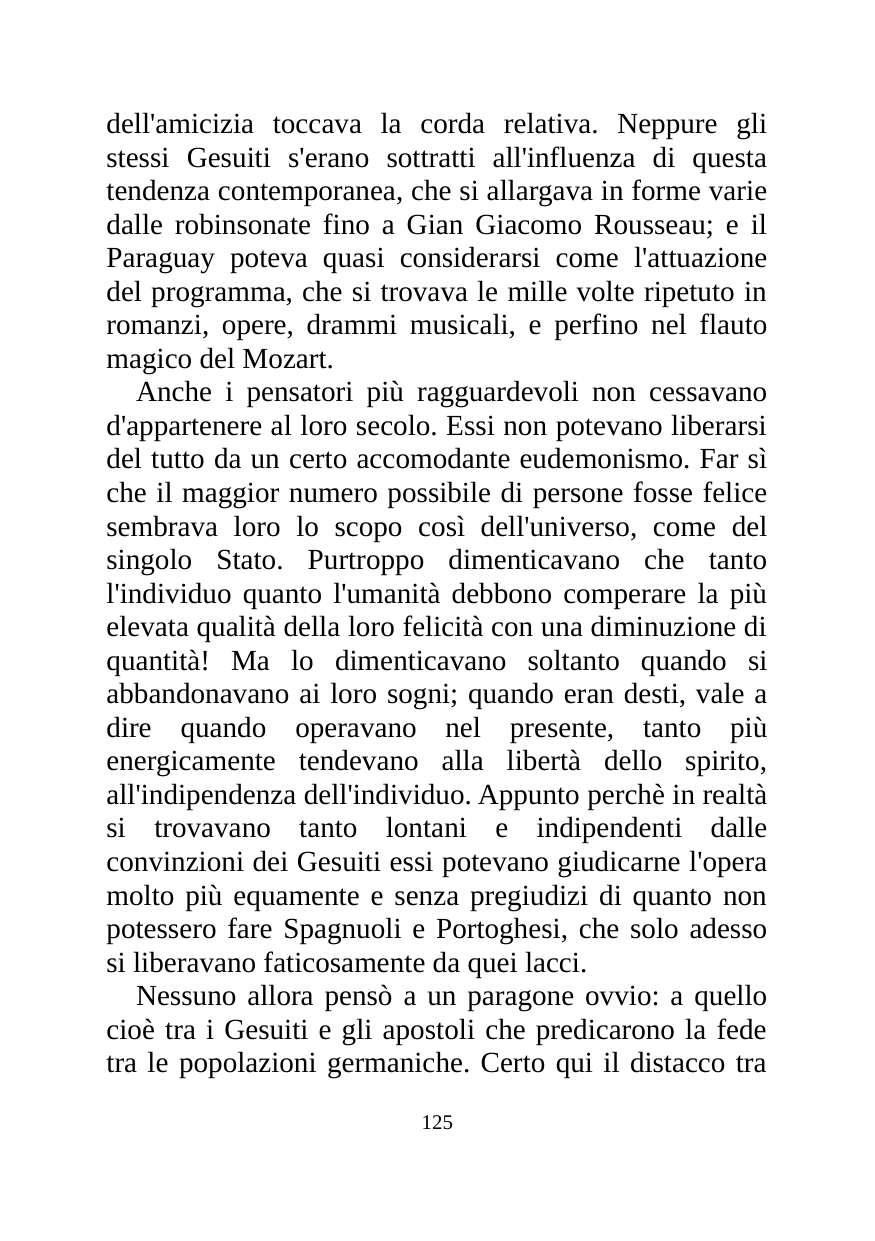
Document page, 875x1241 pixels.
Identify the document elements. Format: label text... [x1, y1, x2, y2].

text Nessuno allora pensò a un paragone ovvio: a quello cioè tra i Gesuiti e gli apostoli che predicarono la fede tra le popolazioni germaniche. Certo qui il distacco tra [106, 978, 768, 1079]
text dell'amicizia toccava la corda relativa. Neppure gli stessi Gesuiti s'erano sottratti all'influenza di questa tendenza contemporanea, che si allargava in forme varie dalle robinsonate fino a Gian Giacomo Rousseau; e il Paraguay poteva quasi considerarsi come l'attuazione del programma, che si trovava le mille volte ripetuto in romanzi, opere, drammi musicali, e perfino nel flauto magico del Mozart. [106, 106, 768, 374]
text Anche i pensatori più ragguardevoli non cessavano d'appartenere al loro secolo. Essi non potevano liberarsi del tutto da un certo accomodante eudemonismo. Far sì che il maggior numero possibile di persone fosse felice sembrava loro lo scopo così dell'universo, come del singolo Stato. Purtroppo dimenticavano che tanto l'individuo quanto l'umanità debbono comperare la più elevata qualità della loro felicità con una diminuzione di quantità! Ma lo dimenticavano soltanto quando si abbandonavano ai loro sogni; quando eran desti, vale a dire quando operavano nel presente, tanto più energicamente tendevano alla libertà dello spirito, all'indipendenza dell'individuo. Appunto perchè in realtà si trovavano tanto lontani e indipendenti dalle convinzioni dei Gesuiti essi potevano giudicarne l'opera molto più equamente e senza pregiudizi di quanto non potessero fare Spagnuoli e Portoghesi, che solo adesso si liberavano faticosamente da quei lacci. [106, 374, 768, 978]
